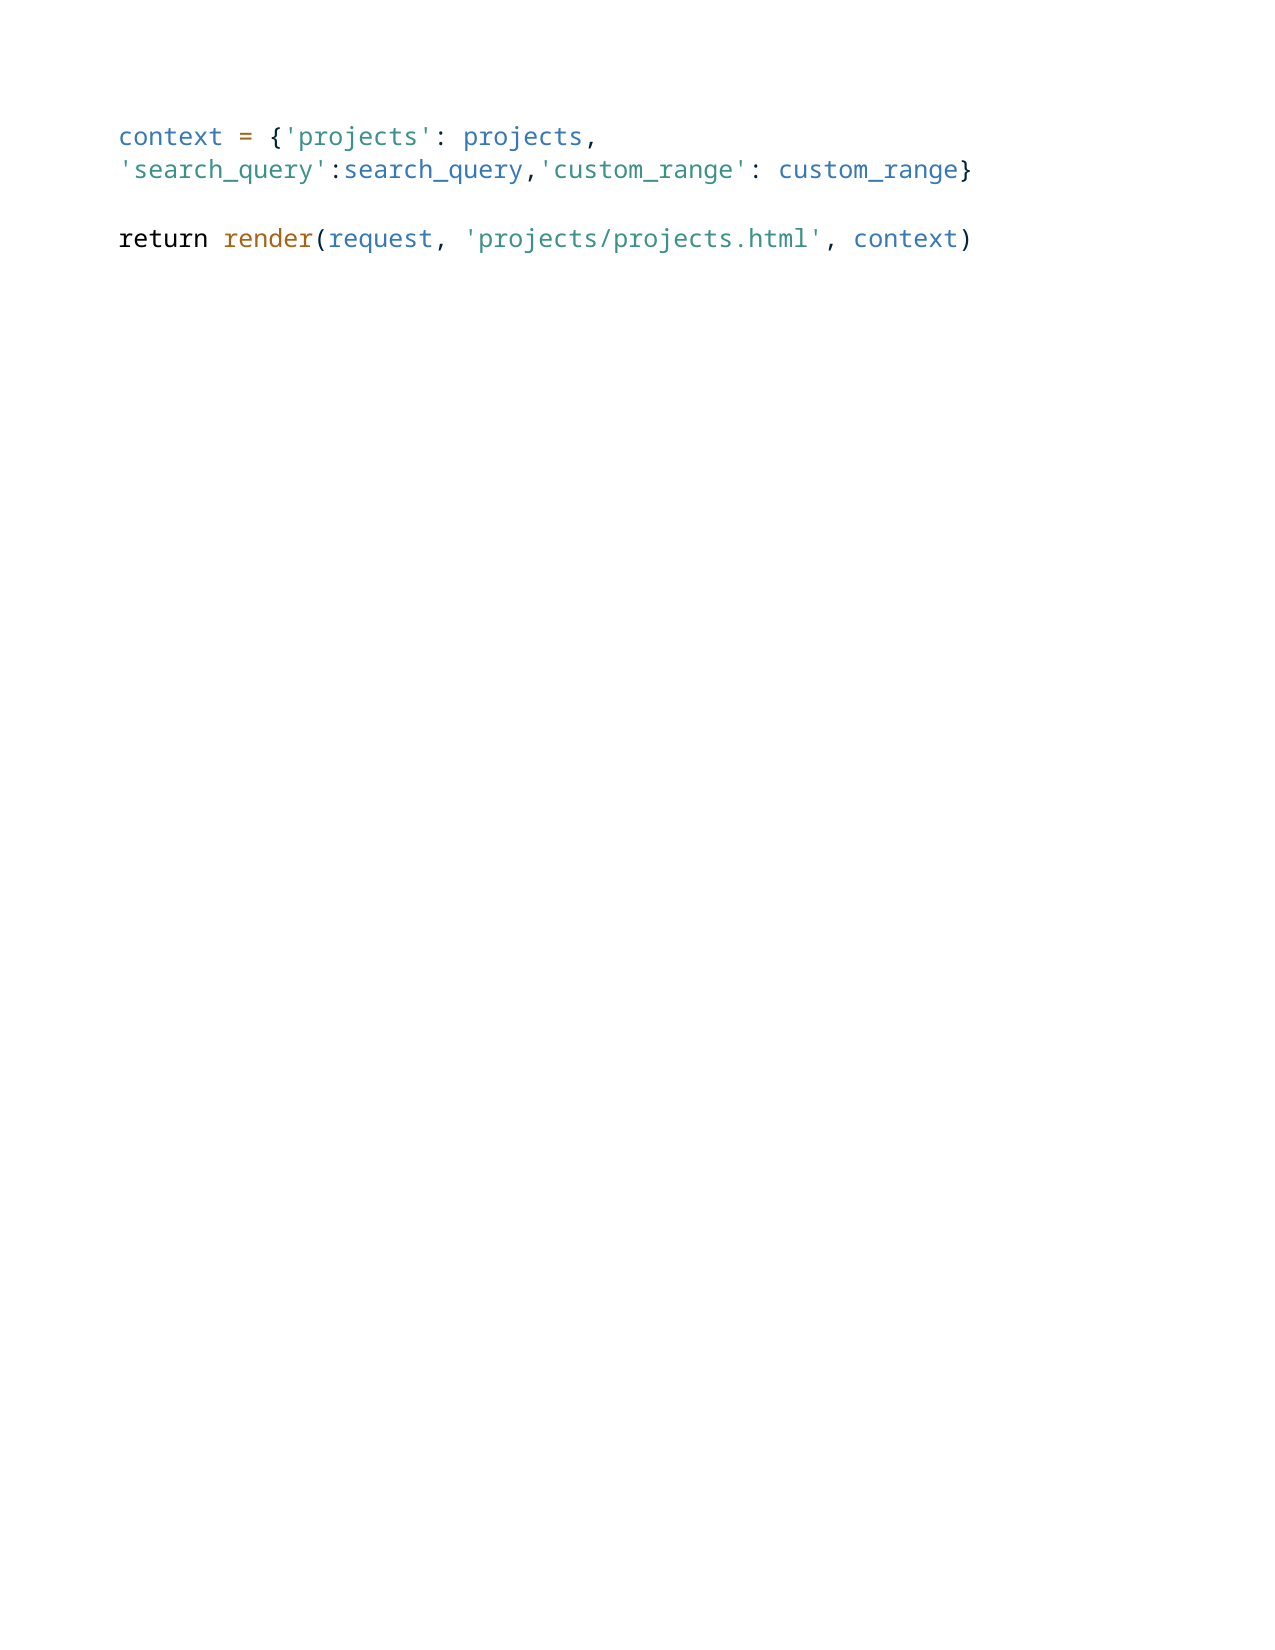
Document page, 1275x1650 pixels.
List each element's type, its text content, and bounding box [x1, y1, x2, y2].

text context = {'projects': projects, 'search_query':search_query,'custom_range': custom_range} [118, 118, 1157, 186]
text return render(request, 'projects/projects.html', context) [118, 220, 1157, 254]
